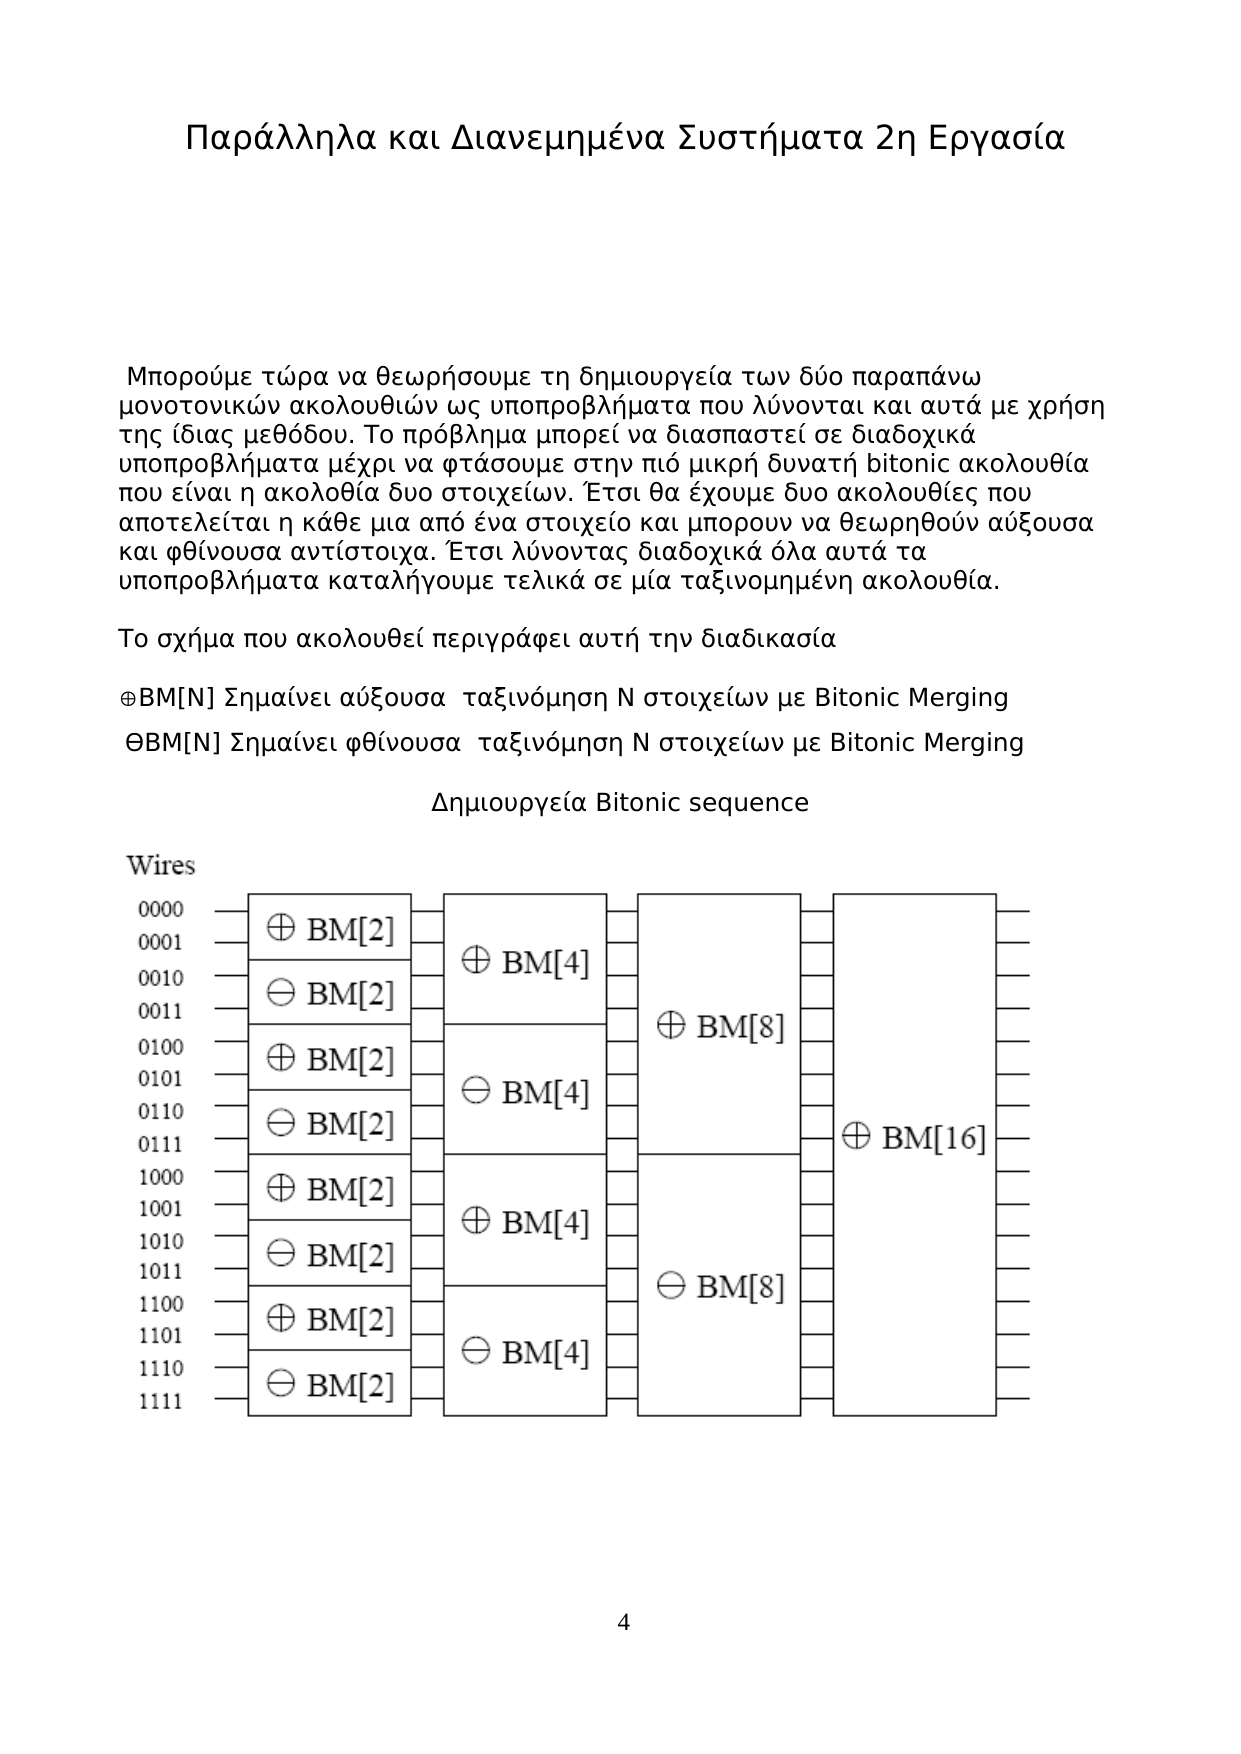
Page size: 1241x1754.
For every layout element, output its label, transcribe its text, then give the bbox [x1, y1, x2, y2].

text Μπορούμε τώρα να θεωρήσουμε τη δημιουργεία των δύο παραπάνω μονοτονικών ακολουθιών ως υποπροβλήματα που λύνονται και αυτά με χρήση της ίδιας μεθόδου. Το πρόβλημα μπορεί να διασπαστεί σε διαδοχικά υποπροβλήματα μέχρι να φτάσουμε στην πιό μικρή δυνατή bitonic ακολουθία που είναι η ακολοθία δυο στοιχείων. Έτσι θα έχουμε δυο ακολουθίες που αποτελείται η κάθε μια από ένα στοιχείο και μπορουν να θεωρηθούν αύξουσα και φθίνουσα αντίστοιχα. Έτσι λύνοντας διαδοχικά όλα αυτά τα υποπροβλήματα καταλήγουμε τελικά σε μία ταξινομημένη ακολουθία. [118, 362, 1122, 595]
text Δημιουργεία Bitonic sequence [118, 788, 1122, 817]
text BM[Ν] Σημαίνει αύξουσα ταξινόμηση Ν στοιχείων με Bitonic Merging [118, 683, 1122, 712]
text ӨBM[Ν] Σημαίνει φθίνουσα ταξινόμηση Ν στοιχείων με Bitonic Merging [118, 724, 1122, 758]
picture [118, 845, 1041, 1431]
text Το σχήμα που ακολουθεί περιγράφει αυτή την διαδικασία [118, 624, 1122, 654]
